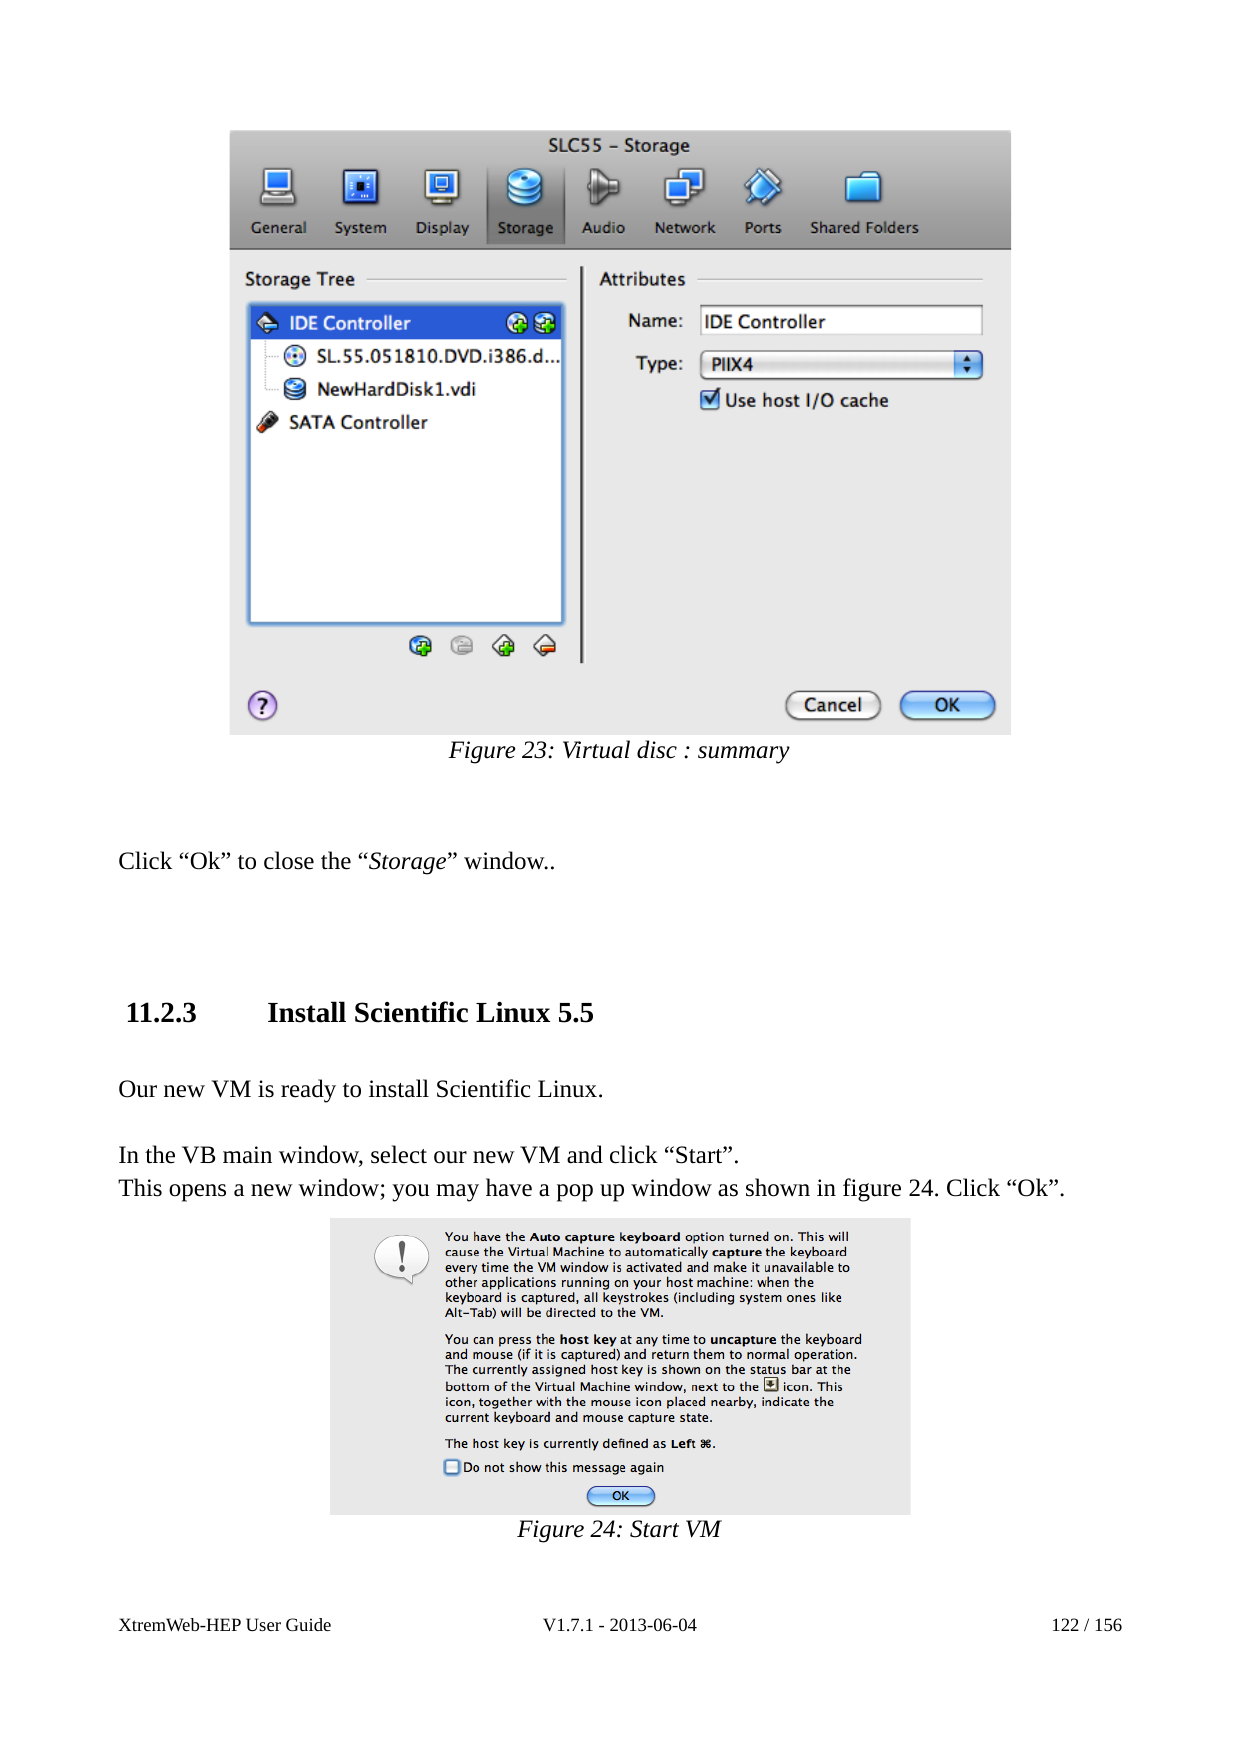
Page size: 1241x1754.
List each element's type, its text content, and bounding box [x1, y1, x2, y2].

text Figure 24: Start VM [330, 1515, 911, 1543]
picture [229, 130, 1012, 735]
text In the VB main window, select our new VM and click “Start”. [118, 1140, 1122, 1169]
text This opens a new window; you may have a pop up window as shown in figure 24. Click “Ok”. [118, 1173, 1122, 1202]
subtitle Install Scientific Linux 5.5 [118, 995, 1122, 1028]
picture [330, 1218, 911, 1515]
text Our new VM is ready to install Scientific Linux. [118, 1074, 1122, 1103]
text Click “Ok” to close the “Storage” window.. [118, 846, 1122, 875]
text Figure 23: Virtual disc : summary [229, 735, 1011, 764]
